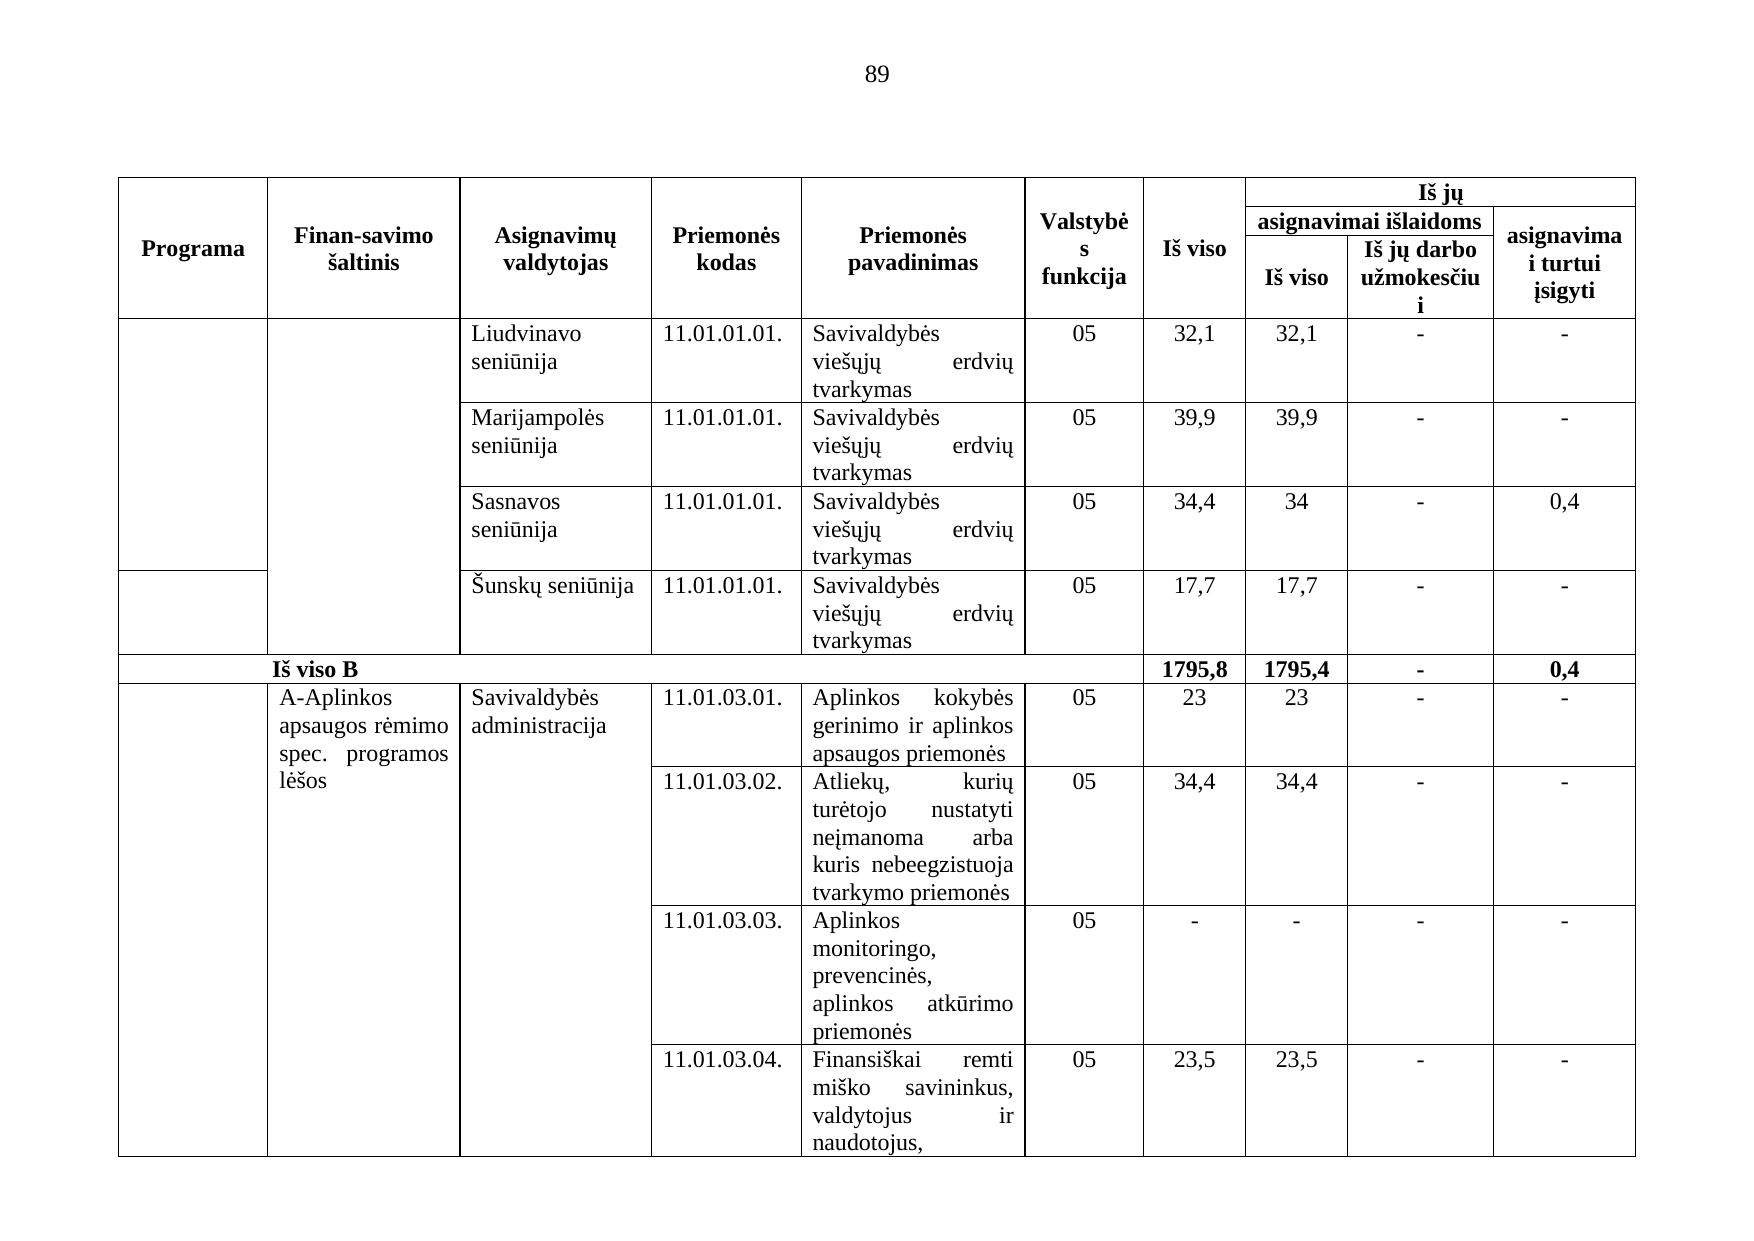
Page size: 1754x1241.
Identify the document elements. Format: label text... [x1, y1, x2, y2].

table_cell [119, 319, 267, 570]
table_cell - [1494, 571, 1635, 654]
table_cell 34 [1246, 487, 1347, 570]
table_cell 11.01.03.01. [652, 684, 801, 766]
table_cell [119, 571, 267, 654]
table_header Iš jų [1246, 178, 1635, 206]
table_cell - [1494, 1045, 1635, 1156]
table_cell 11.01.01.01. [652, 571, 801, 654]
table_cell - [1348, 655, 1493, 682]
table_cell 11.01.01.01. [652, 487, 801, 570]
table_cell 05 [1026, 487, 1143, 570]
table_header Priemonės kodas [652, 178, 801, 318]
table_cell 05 [1026, 403, 1143, 486]
table_cell [119, 684, 267, 1156]
table_cell 05 [1026, 1045, 1143, 1156]
table_cell 39,9 [1144, 403, 1245, 486]
table_cell 05 [1026, 319, 1143, 402]
table_cell - [1144, 906, 1245, 1044]
table_cell 34,4 [1144, 487, 1245, 570]
table_cell asignavimai išlaidoms [1246, 207, 1493, 234]
table_cell 1795,4 [1246, 655, 1347, 682]
table_cell 1795,8 [1144, 655, 1245, 682]
table_cell 05 [1026, 684, 1143, 766]
table_cell Savivaldybės administracija [461, 684, 651, 1156]
table_header Finan-savimo šaltinis [268, 178, 459, 318]
table_cell Marijampolės seniūnija [461, 403, 651, 486]
table_cell 0,4 [1494, 487, 1635, 570]
table_cell Sasnavos seniūnija [461, 487, 651, 570]
table_header Iš viso [1144, 178, 1245, 318]
table_header Asignavimų valdytojas [461, 178, 651, 318]
table_cell 34,4 [1144, 767, 1245, 905]
table_cell - [1348, 906, 1493, 1044]
table_cell A-Aplinkos apsaugos rėmimo spec. programos lėšos [268, 684, 459, 1156]
table_cell 34,4 [1246, 767, 1347, 905]
table_cell 23 [1246, 684, 1347, 766]
table_cell - [1348, 487, 1493, 570]
table_cell 17,7 [1246, 571, 1347, 654]
table_cell Atliekų, kurių turėtojo nustatyti neįmanoma arba kuris nebeegzistuoja tvarkymo priemonės [802, 767, 1024, 905]
table_cell Aplinkos kokybės gerinimo ir aplinkos apsaugos priemonės [802, 684, 1024, 766]
table_header Priemonės pavadinimas [802, 178, 1024, 318]
table_cell - [1348, 767, 1493, 905]
table_cell Iš viso [1246, 236, 1347, 318]
table_cell 23,5 [1246, 1045, 1347, 1156]
table_cell Savivaldybės viešųjų erdvių tvarkymas [802, 487, 1024, 570]
table_cell 32,1 [1246, 319, 1347, 402]
table_cell - [1494, 403, 1635, 486]
table_cell Finansiškai remti miško savininkus, valdytojus ir naudotojus, [802, 1045, 1024, 1156]
table_cell 23 [1144, 684, 1245, 766]
table_cell Aplinkos monitoringo, prevencinės, aplinkos atkūrimo priemonės [802, 906, 1024, 1044]
table_cell - [1348, 571, 1493, 654]
table_cell 23,5 [1144, 1045, 1245, 1156]
table_cell 05 [1026, 571, 1143, 654]
table_cell 11.01.03.04. [652, 1045, 801, 1156]
table_cell 11.01.01.01. [652, 319, 801, 402]
table_cell Liudvinavo seniūnija [461, 319, 651, 402]
table_cell 11.01.03.02. [652, 767, 801, 905]
table_header Valstybės funkcija [1026, 178, 1143, 318]
table_header Programa [119, 178, 267, 318]
table_cell Savivaldybės viešųjų erdvių tvarkymas [802, 319, 1024, 402]
table_cell 39,9 [1246, 403, 1347, 486]
table_cell Savivaldybės viešųjų erdvių tvarkymas [802, 403, 1024, 486]
table_cell - [1494, 319, 1635, 402]
table_cell 11.01.01.01. [652, 403, 801, 486]
table_cell - [1348, 403, 1493, 486]
table_cell - [1494, 684, 1635, 766]
table_cell 32,1 [1144, 319, 1245, 402]
table_cell - [1348, 1045, 1493, 1156]
table_cell - [1494, 906, 1635, 1044]
table_cell 0,4 [1494, 655, 1635, 682]
table_cell Savivaldybės viešųjų erdvių tvarkymas [802, 571, 1024, 654]
table_cell 11.01.03.03. [652, 906, 801, 1044]
table_cell Iš jų darbo užmokesčiui [1348, 236, 1493, 318]
table_cell - [1348, 684, 1493, 766]
table_cell 17,7 [1144, 571, 1245, 654]
table_cell [268, 319, 459, 654]
table_cell - [1348, 319, 1493, 402]
table_cell Iš viso B [119, 655, 1143, 682]
table_cell - [1494, 767, 1635, 905]
table_cell Šunskų seniūnija [461, 571, 651, 654]
table_cell - [1246, 906, 1347, 1044]
table_cell 05 [1026, 767, 1143, 905]
table_cell asignavimai turtui įsigyti [1494, 207, 1635, 318]
table_cell 05 [1026, 906, 1143, 1044]
